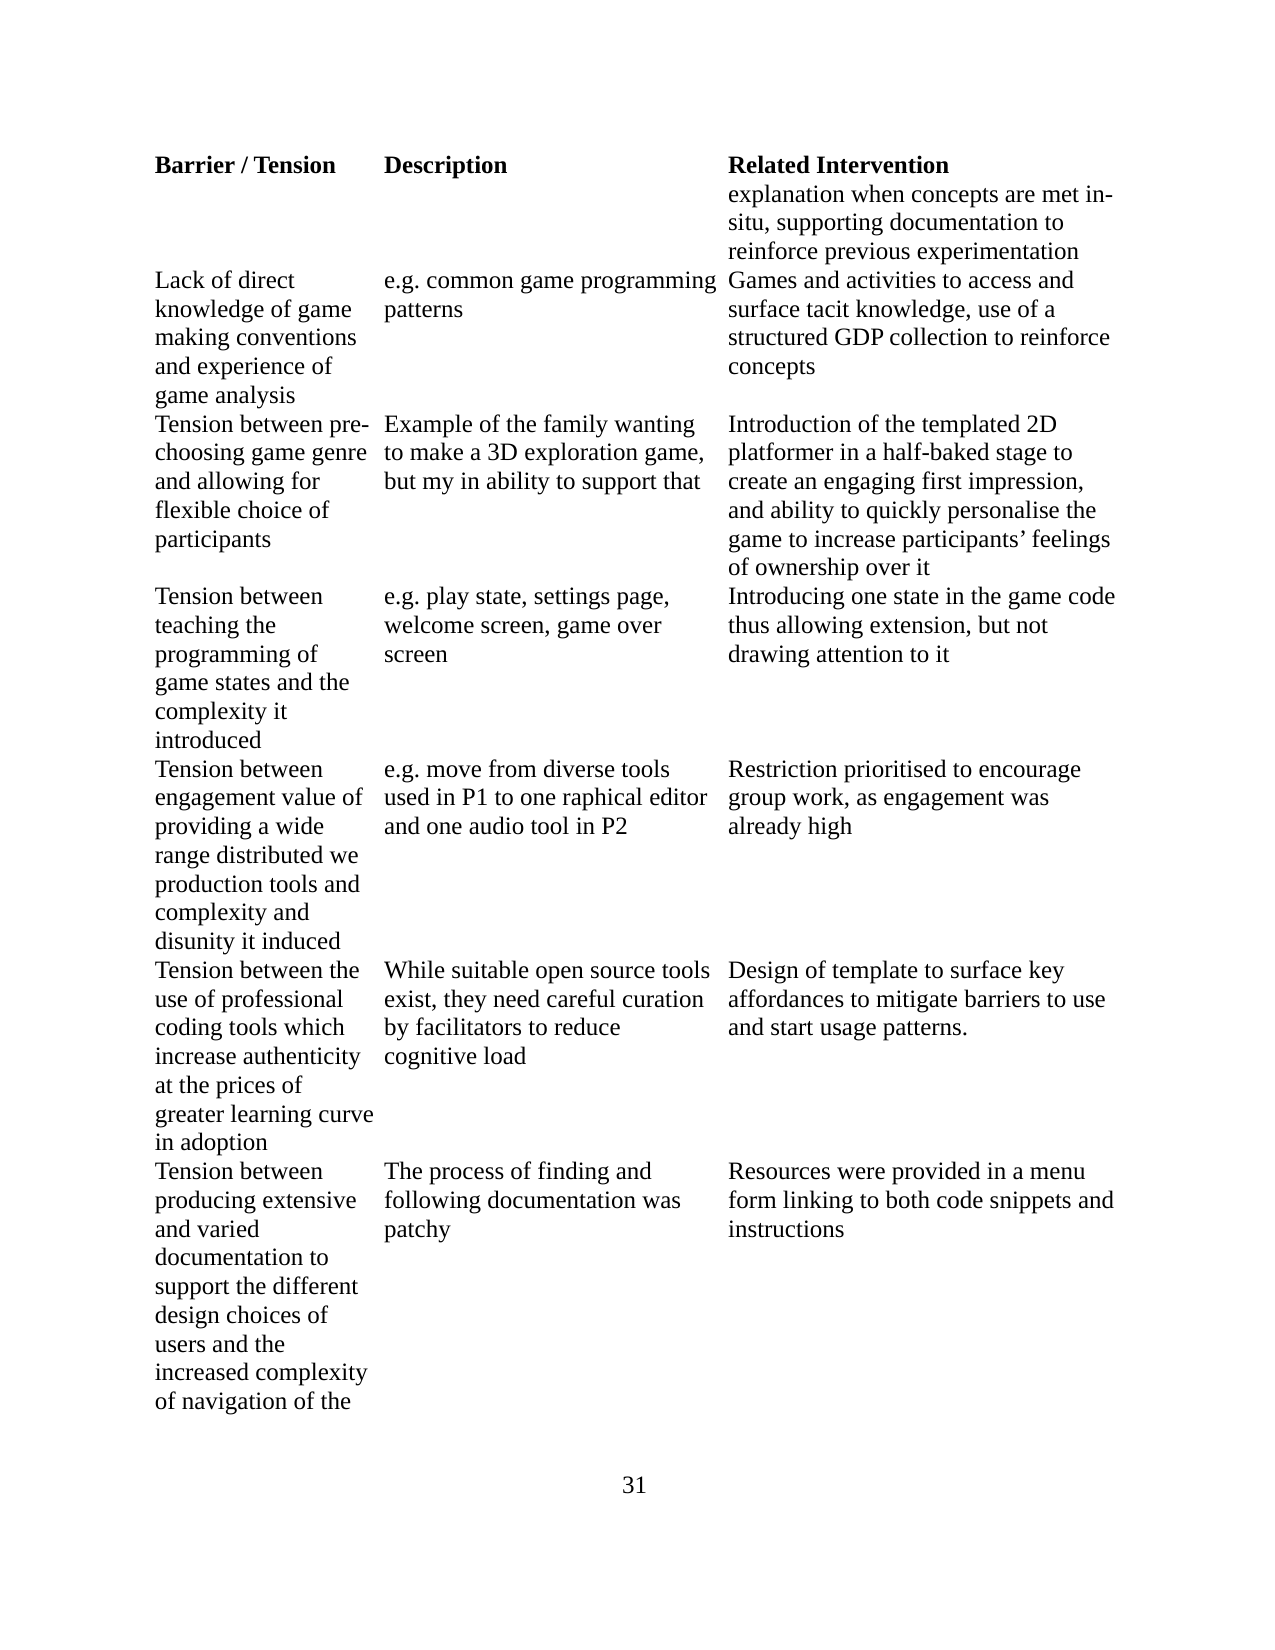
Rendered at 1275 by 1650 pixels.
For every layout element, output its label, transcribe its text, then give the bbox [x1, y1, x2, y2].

table_cell [150, 179, 379, 265]
table_cell [379, 179, 723, 265]
table_cell Resources were provided in a menu form linking to both code snippets and instructions [724, 1156, 1125, 1415]
table_cell e.g. common game programming patterns [379, 265, 723, 409]
table_cell Introduction of the templated 2D platformer in a half-baked stage to create an engaging first impression, and ability to quickly personalise the game to increase participants’ feelings of ownership over it [724, 409, 1125, 581]
table_header Related Intervention [724, 150, 1125, 179]
table_cell Restriction prioritised to encourage group work, as engagement was already high [724, 754, 1125, 955]
table_cell Example of the family wanting to make a 3D exploration game, but my in ability to support that [379, 409, 723, 581]
table_cell Tension between engagement value of providing a wide range distributed we production tools and complexity and disunity it induced [150, 754, 379, 955]
table_cell The process of finding and following documentation was patchy [379, 1156, 723, 1415]
table_header Barrier / Tension [150, 150, 379, 179]
table_cell explanation when concepts are met in-situ, supporting documentation to reinforce previous experimentation [724, 179, 1125, 265]
table_cell Design of template to surface key affordances to mitigate barriers to use and start usage patterns. [724, 955, 1125, 1156]
table_cell While suitable open source tools exist, they need careful curation by facilitators to reduce cognitive load [379, 955, 723, 1156]
table_cell Tension between teaching the programming of game states and the complexity it introduced [150, 581, 379, 754]
table_header Description [379, 150, 723, 179]
table_cell Tension between pre-choosing game genre and allowing for flexible choice of participants [150, 409, 379, 581]
table_cell Lack of direct knowledge of game making conventions and experience of game analysis [150, 265, 379, 409]
table_cell Games and activities to access and surface tacit knowledge, use of a structured GDP collection to reinforce concepts [724, 265, 1125, 409]
table_cell Tension between the use of professional coding tools which increase authenticity at the prices of greater learning curve in adoption [150, 955, 379, 1156]
table_cell e.g. move from diverse tools used in P1 to one raphical editor and one audio tool in P2 [379, 754, 723, 955]
table_cell Introducing one state in the game code thus allowing extension, but not drawing attention to it [724, 581, 1125, 754]
table_cell e.g. play state, settings page, welcome screen, game over screen [379, 581, 723, 754]
table_cell Tension between producing extensive and varied documentation to support the different design choices of users and the increased complexity of navigation of the [150, 1156, 379, 1415]
